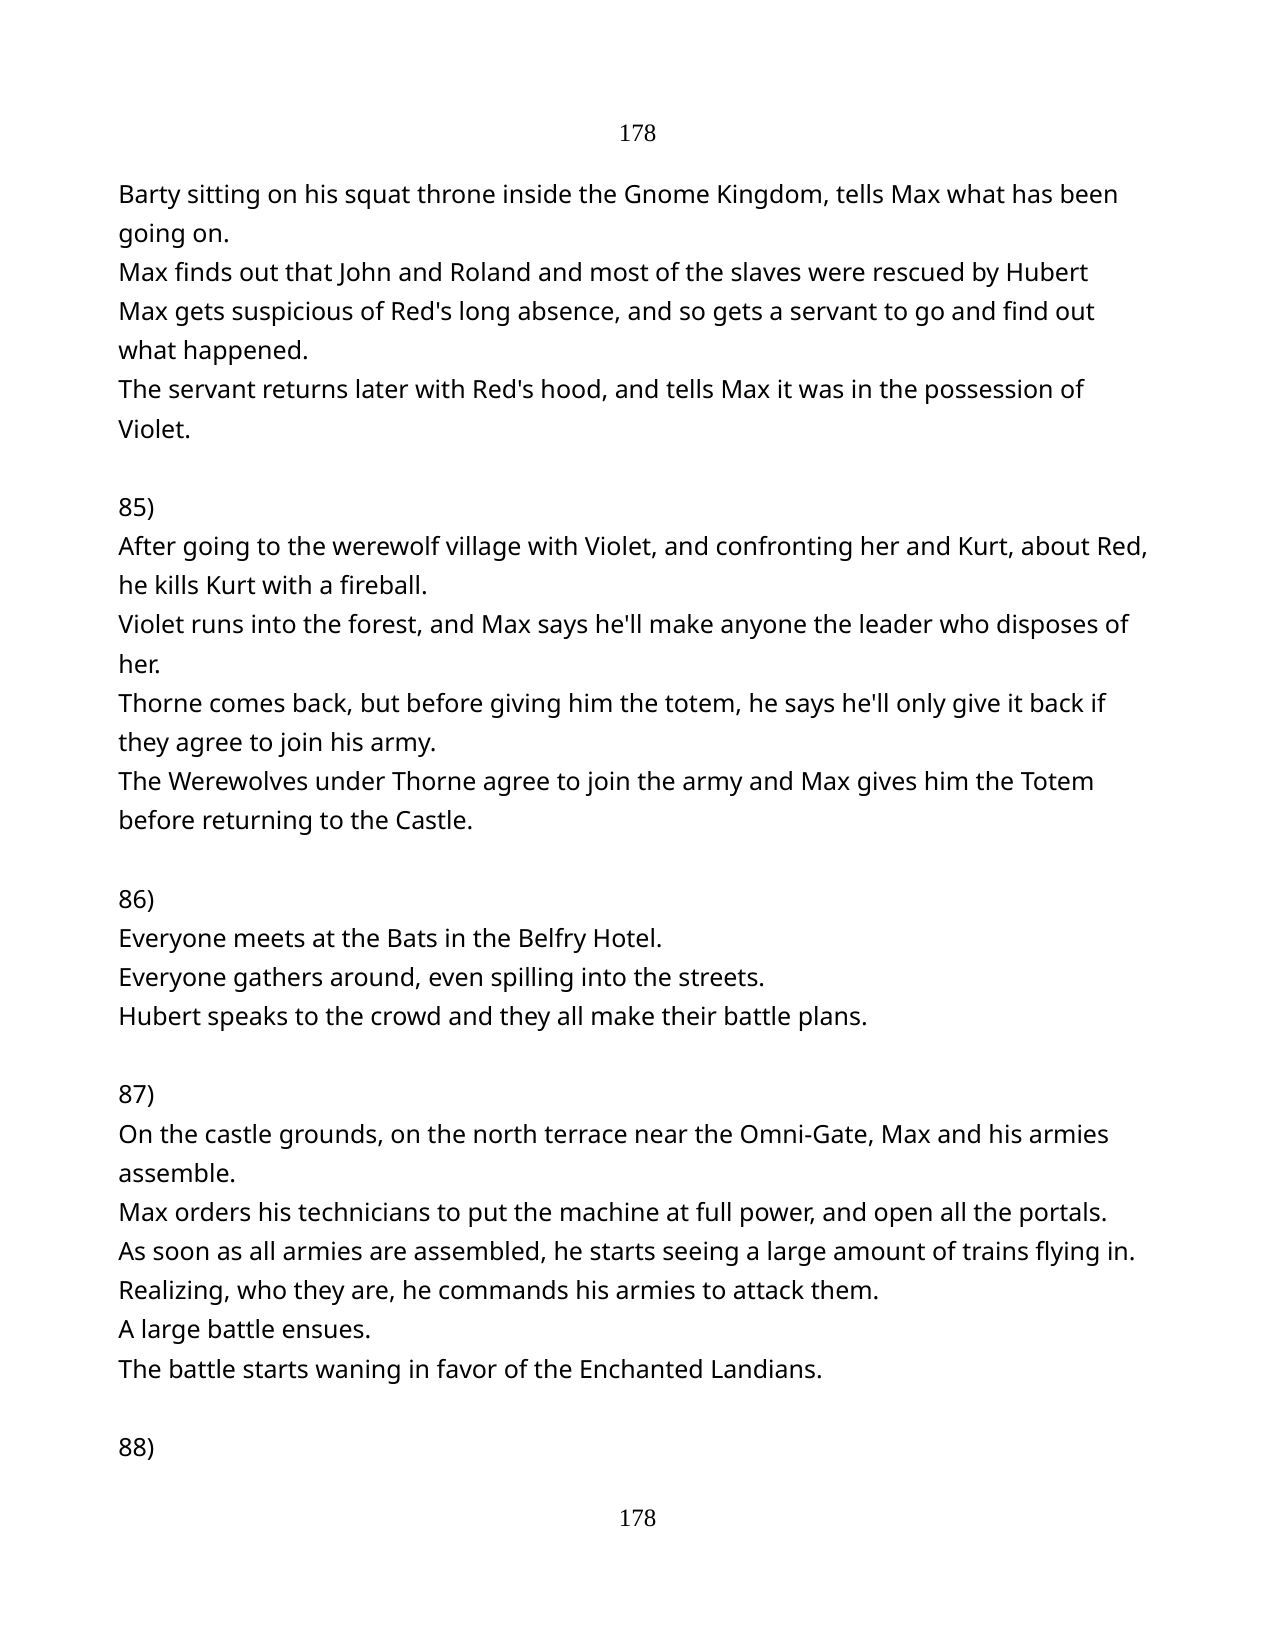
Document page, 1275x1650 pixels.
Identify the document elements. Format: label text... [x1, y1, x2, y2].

text Max finds out that John and Roland and most of the slaves were rescued by Hubert [118, 255, 1157, 289]
text After going to the werewolf village with Violet, and confronting her and Kurt, about Red, he kills Kurt with a fireball. [118, 529, 1157, 602]
text 88) [118, 1430, 1157, 1464]
text 86) [118, 881, 1157, 915]
text 87) [118, 1077, 1157, 1111]
text The Werewolves under Thorne agree to join the army and Max gives him the Totem before returning to the Castle. [118, 764, 1157, 837]
text Everyone meets at the Bats in the Belfry Hotel. [118, 921, 1157, 954]
text On the castle grounds, on the north terrace near the Omni-Gate, Max and his armies assemble. [118, 1116, 1157, 1189]
text 85) [118, 490, 1157, 524]
text Barty sitting on his squat throne inside the Gnome Kingdom, tells Max what has been going on. [118, 176, 1157, 249]
text Thorne comes back, but before giving him the totem, he says he'll only give it back if they agree to join his army. [118, 686, 1157, 759]
text As soon as all armies are assembled, he starts seeing a large amount of trains flying in. [118, 1234, 1157, 1268]
text Max orders his technicians to put the machine at full power, and open all the portals. [118, 1195, 1157, 1229]
text The battle starts waning in favor of the Enchanted Landians. [118, 1351, 1157, 1385]
text Max gets suspicious of Red's long absence, and so gets a servant to go and find out what happened. [118, 294, 1157, 367]
text Violet runs into the forest, and Max says he'll make anyone the leader who disposes of her. [118, 607, 1157, 680]
text Realizing, who they are, he commands his armies to attack them. [118, 1273, 1157, 1307]
text A large battle ensues. [118, 1312, 1157, 1346]
text The servant returns later with Red's hood, and tells Max it was in the possession of Violet. [118, 372, 1157, 445]
text Hubert speaks to the crowd and they all make their battle plans. [118, 999, 1157, 1033]
text Everyone gathers around, even spilling into the streets. [118, 960, 1157, 994]
